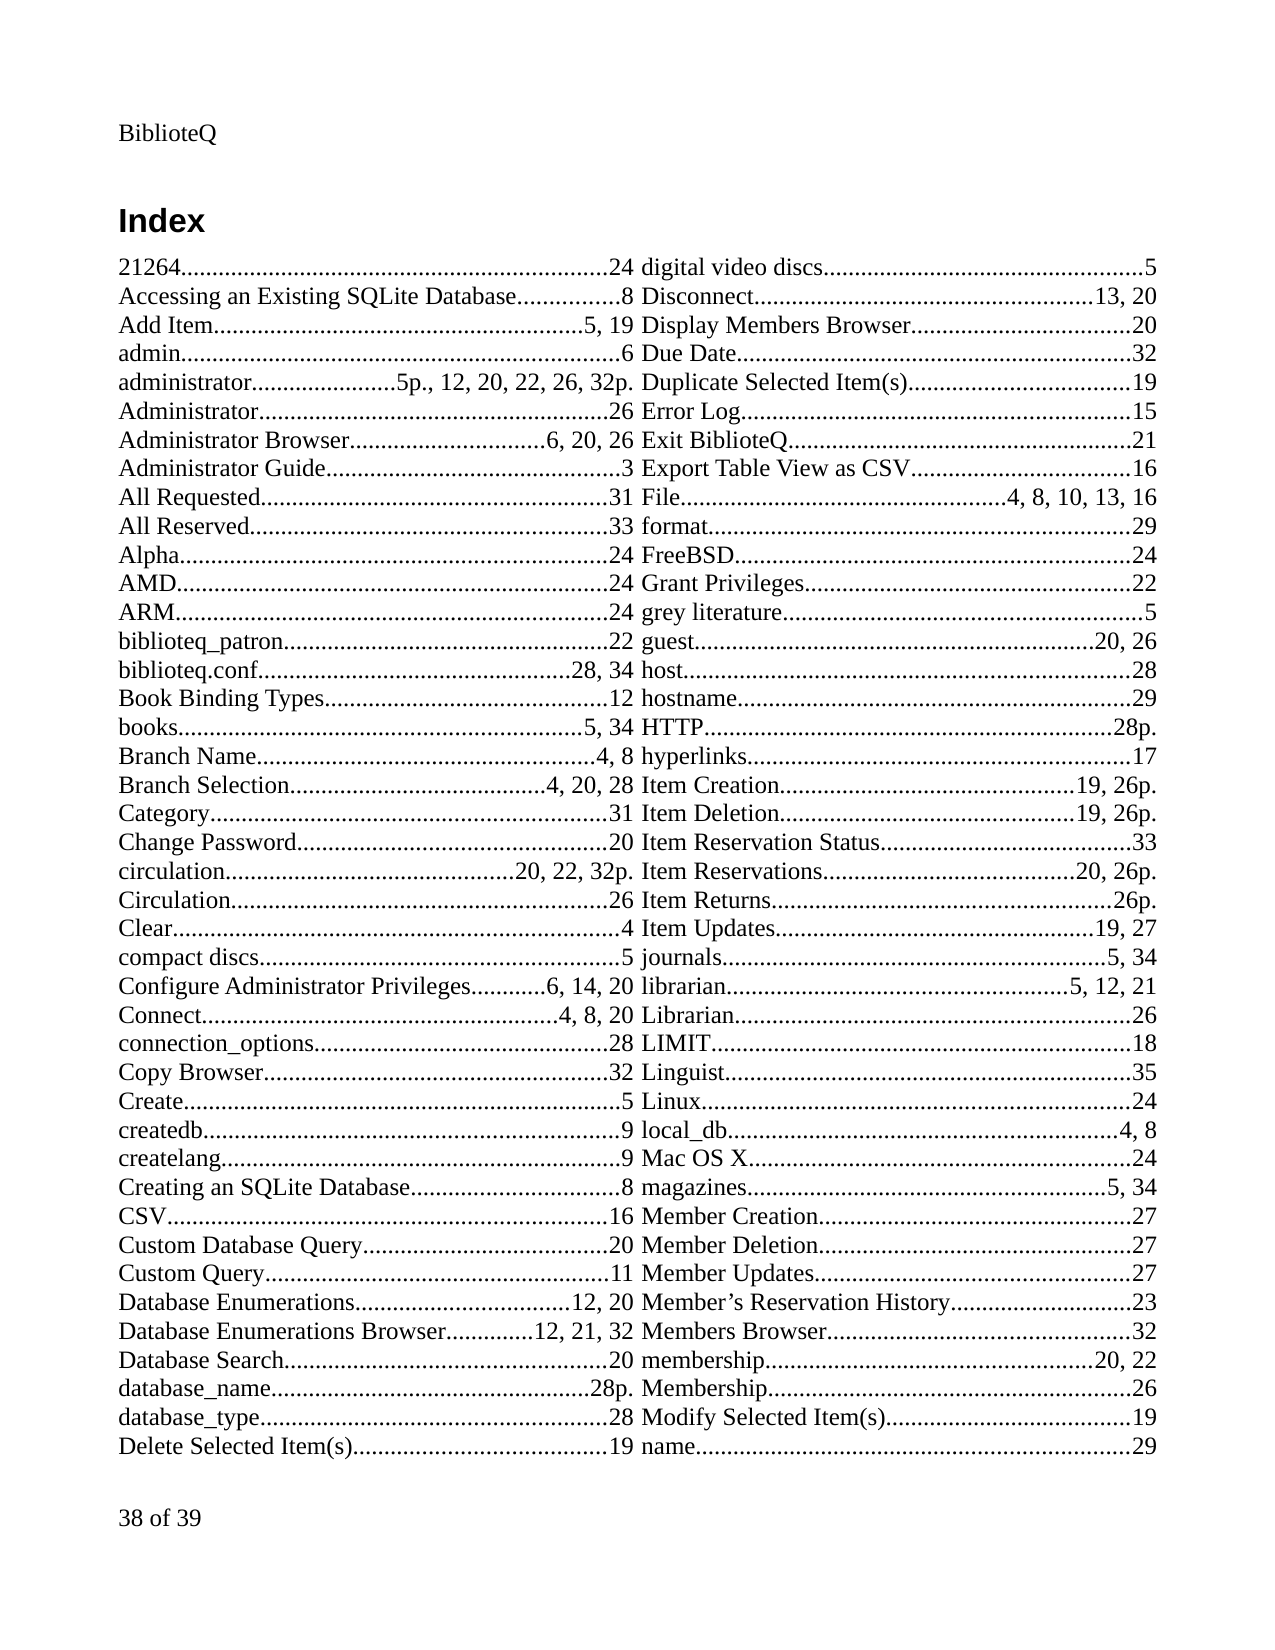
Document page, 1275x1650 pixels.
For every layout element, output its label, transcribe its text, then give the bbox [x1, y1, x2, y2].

text biblioteq.conf 28, 34 [118, 655, 634, 683]
text Item Reservations 20, 26p. [641, 856, 1157, 885]
text Accessing an Existing SQLite Database 8 [118, 281, 634, 310]
text AMD 24 [118, 568, 634, 597]
text magazines 5, 34 [641, 1172, 1157, 1201]
text Members Browser 32 [641, 1316, 1157, 1345]
text Branch Selection 4, 20, 28 [118, 770, 634, 798]
text Mac OS X 24 [641, 1143, 1157, 1172]
text librarian 5, 12, 21 [641, 971, 1157, 1000]
text Modify Selected Item(s) 19 [641, 1402, 1157, 1431]
text administrator 5p., 12, 20, 22, 26, 32p. [118, 367, 634, 396]
text connection_options 28 [118, 1028, 634, 1057]
text LIMIT 18 [641, 1028, 1157, 1057]
text Linguist 35 [641, 1057, 1157, 1086]
text Member’s Reservation History 23 [641, 1287, 1157, 1316]
text Librarian 26 [641, 1000, 1157, 1028]
text Custom Database Query 20 [118, 1230, 634, 1258]
text Error Log 15 [641, 396, 1157, 425]
text database_name 28p. [118, 1373, 634, 1402]
text Clear 4 [118, 913, 634, 942]
text admin 6 [118, 338, 634, 367]
text Circulation 26 [118, 885, 634, 913]
text grey literature 5 [641, 597, 1157, 626]
text Member Deletion 27 [641, 1230, 1157, 1258]
text Administrator Guide 3 [118, 453, 634, 482]
text membership 20, 22 [641, 1345, 1157, 1373]
text hyperlinks 17 [641, 741, 1157, 770]
text Grant Privileges 22 [641, 568, 1157, 597]
text biblioteq_patron 22 [118, 626, 634, 655]
text File 4, 8, 10, 13, 16 [641, 482, 1157, 511]
text createdb 9 [118, 1115, 634, 1143]
text Configure Administrator Privileges 6, 14, 20 [118, 971, 634, 1000]
text Export Table View as CSV 16 [641, 453, 1157, 482]
text 21264 24 [118, 252, 634, 281]
text createlang 9 [118, 1143, 634, 1172]
text Administrator 26 [118, 396, 634, 425]
text guest 20, 26 [641, 626, 1157, 655]
text Administrator Browser 6, 20, 26 [118, 425, 634, 453]
text Creating an SQLite Database 8 [118, 1172, 634, 1201]
text Item Creation 19, 26p. [641, 770, 1157, 798]
text Item Updates 19, 27 [641, 913, 1157, 942]
text Membership 26 [641, 1373, 1157, 1402]
text Database Enumerations Browser 12, 21, 32 [118, 1316, 634, 1345]
text Add Item 5, 19 [118, 310, 634, 338]
text Member Creation 27 [641, 1201, 1157, 1230]
text Custom Query 11 [118, 1258, 634, 1287]
text Display Members Browser 20 [641, 310, 1157, 338]
text FreeBSD 24 [641, 540, 1157, 568]
text Delete Selected Item(s) 19 [118, 1431, 634, 1460]
text Item Returns 26p. [641, 885, 1157, 913]
text CSV 16 [118, 1201, 634, 1230]
text Due Date 32 [641, 338, 1157, 367]
text name 29 [641, 1431, 1157, 1460]
text Exit BiblioteQ 21 [641, 425, 1157, 453]
text hostname 29 [641, 683, 1157, 712]
text format 29 [641, 511, 1157, 540]
text Linux 24 [641, 1086, 1157, 1115]
text Copy Browser 32 [118, 1057, 634, 1086]
text Change Password 20 [118, 827, 634, 856]
text All Requested 31 [118, 482, 634, 511]
text Database Search 20 [118, 1345, 634, 1373]
text Connect 4, 8, 20 [118, 1000, 634, 1028]
text Member Updates 27 [641, 1258, 1157, 1287]
text digital video discs 5 [641, 252, 1157, 281]
text Alpha 24 [118, 540, 634, 568]
text circulation 20, 22, 32p. [118, 856, 634, 885]
subtitle Index [118, 201, 1157, 240]
text Branch Name 4, 8 [118, 741, 634, 770]
text Item Deletion 19, 26p. [641, 798, 1157, 827]
text host 28 [641, 655, 1157, 683]
text Database Enumerations 12, 20 [118, 1287, 634, 1316]
text journals 5, 34 [641, 942, 1157, 971]
text database_type 28 [118, 1402, 634, 1431]
text Create 5 [118, 1086, 634, 1115]
text Item Reservation Status 33 [641, 827, 1157, 856]
text Book Binding Types 12 [118, 683, 634, 712]
text Category 31 [118, 798, 634, 827]
text local_db 4, 8 [641, 1115, 1157, 1143]
text books 5, 34 [118, 712, 634, 741]
text Duplicate Selected Item(s) 19 [641, 367, 1157, 396]
text ARM 24 [118, 597, 634, 626]
text Disconnect 13, 20 [641, 281, 1157, 310]
text compact discs 5 [118, 942, 634, 971]
text All Reserved 33 [118, 511, 634, 540]
text HTTP 28p. [641, 712, 1157, 741]
